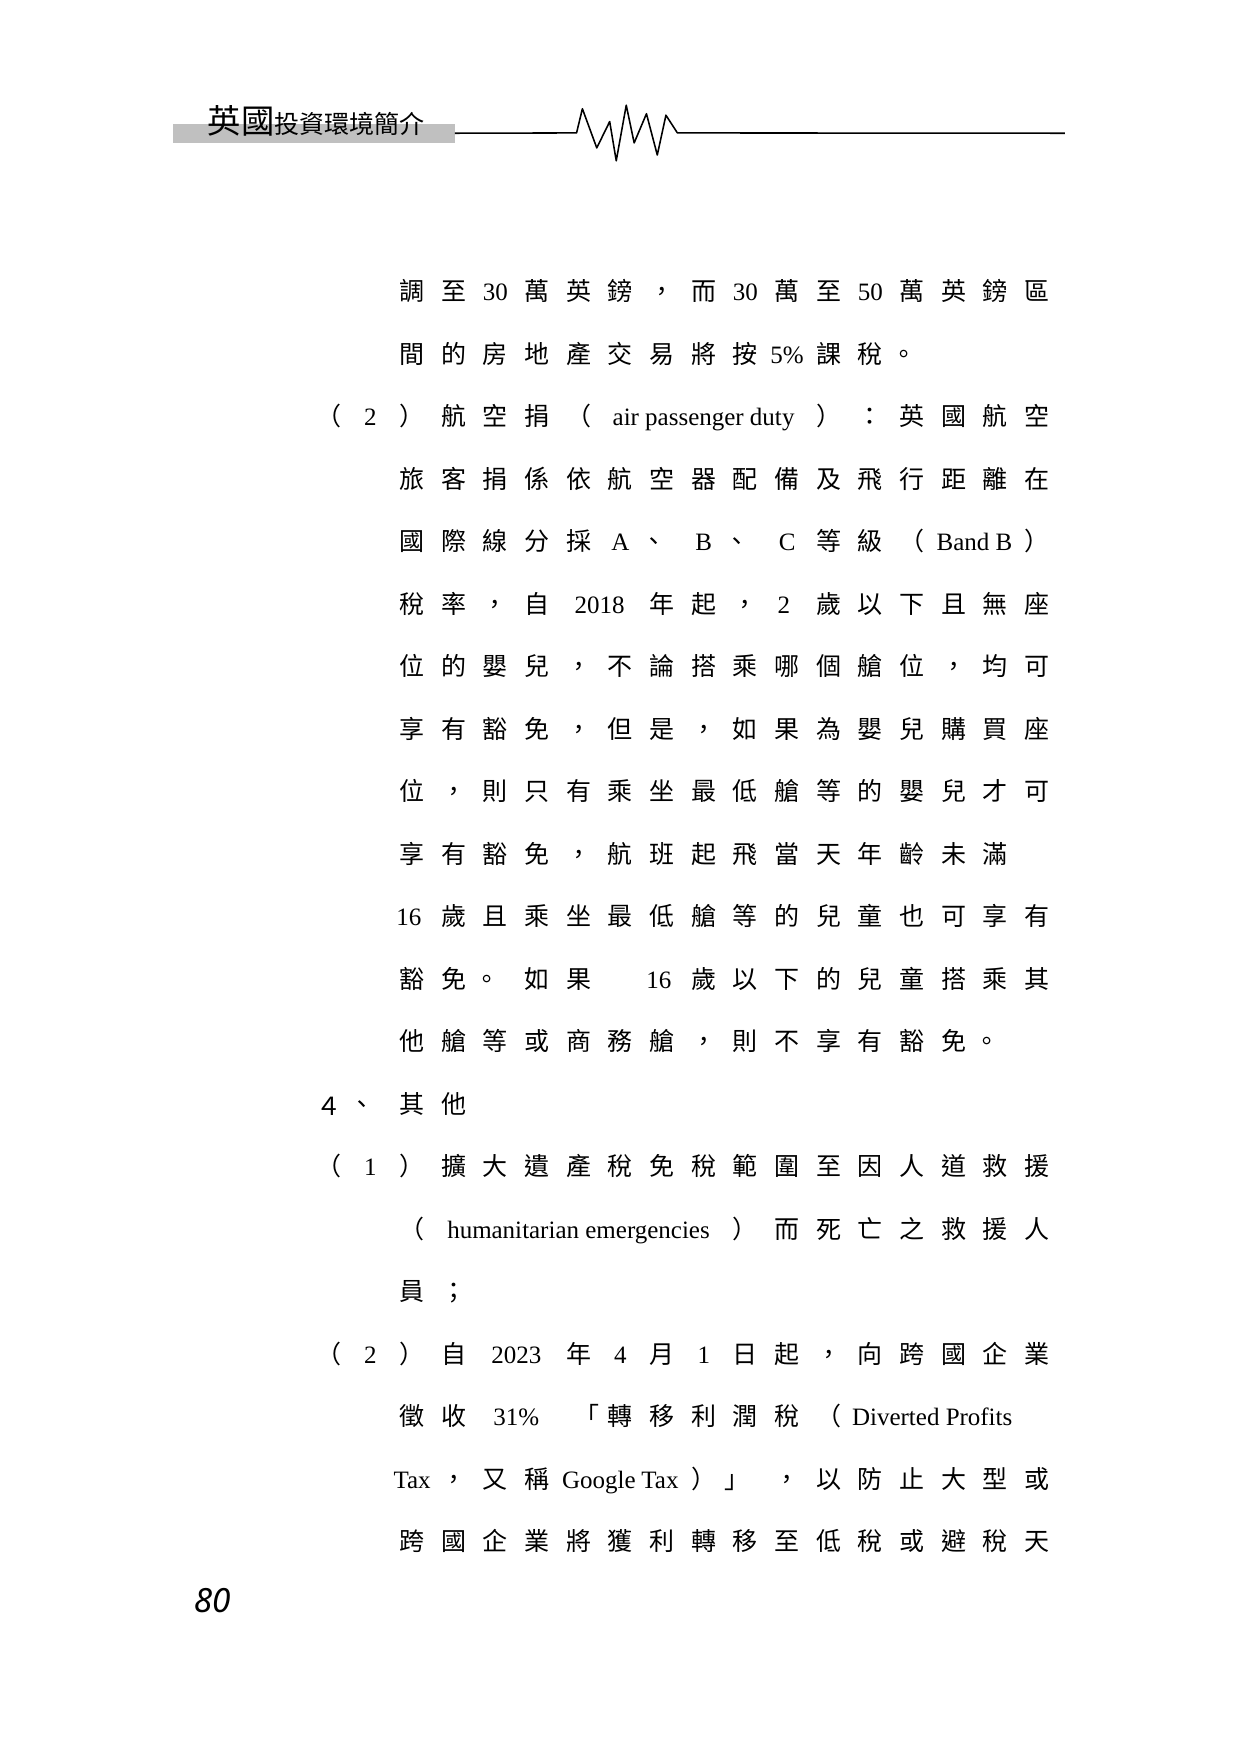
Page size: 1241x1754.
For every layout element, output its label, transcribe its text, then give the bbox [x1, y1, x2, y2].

text 調至30萬英鎊，而30萬至50萬英鎊區間的房地產交易將按5%課稅。 [306, 250, 1058, 375]
text （2）航空捐（air passenger duty）：英國航空旅客捐係依航空器配備及飛行距離在國際線分採A、B、C等級（Band B）稅率，自2018年起，2 歲以下且無座位的嬰兒，不論搭乘哪個艙位，均可享有豁免，但是，如果為嬰兒購買座位，則只有乘坐最低艙等的嬰兒才可享有豁免，航班起飛當天年齡未滿 16 歲且乘坐最低艙等的兒童也可享有豁免。如果 16 歲以下的兒童搭乘其他艙等或商務艙，則不享有豁免。 [306, 375, 1058, 1063]
text （1）擴大遺產稅免稅範圍至因人道救援（humanitarian emergencies）而死亡之救援人員； [306, 1125, 1058, 1313]
text （2）自2023年4月1日起，向跨國企業徵收31%「轉移利潤稅（Diverted Profits Tax，又稱Google Tax）」，以防止大型或跨國企業將獲利轉移至低稅或避稅天 [306, 1313, 1058, 1563]
text ４、其他 [281, 1063, 1058, 1125]
